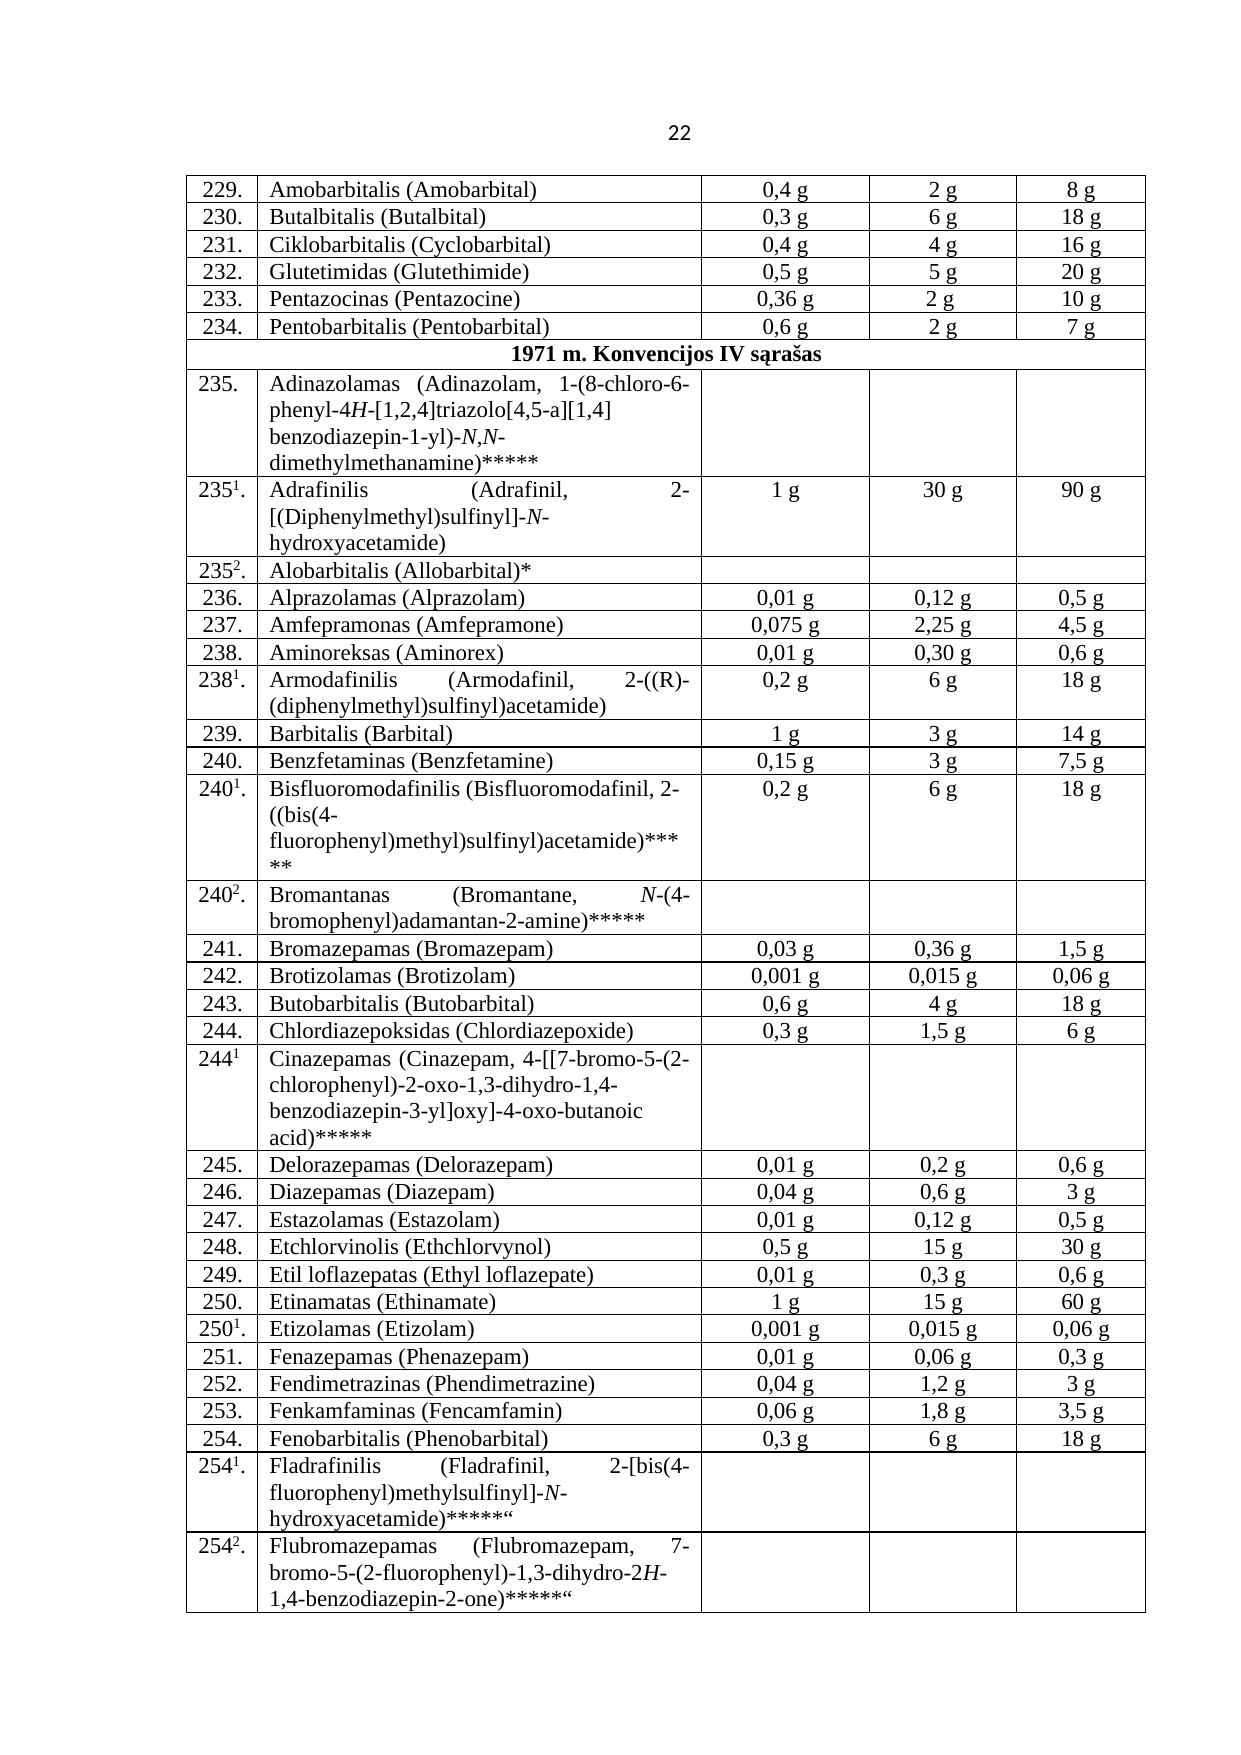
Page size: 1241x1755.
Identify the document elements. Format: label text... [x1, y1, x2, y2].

table_cell [1146, 1016, 1155, 1043]
table_cell 14 g [1017, 720, 1145, 746]
table_cell 7,5 g [1017, 748, 1145, 774]
table_cell 3 g [1017, 1370, 1145, 1397]
table_cell [870, 370, 1016, 476]
table_cell Diazepamas (Diazepam) [258, 1179, 701, 1205]
table_cell 0,3 g [702, 1017, 869, 1043]
table_cell [1146, 556, 1155, 583]
table_cell [1146, 880, 1155, 934]
table_cell 250. [187, 1288, 257, 1314]
table_cell 235. [187, 370, 257, 476]
table_cell 230. [187, 203, 257, 230]
table_cell Flubromazepamas (Flubromazepam, 7-bromo-5-(2-fluorophenyl)-1,3-dihydro-2H-1,4-benzodiazepin-2-one)*****“ [258, 1533, 701, 1612]
table_cell Benzfetaminas (Benzfetamine) [258, 748, 701, 774]
table_cell [1017, 370, 1145, 476]
table_cell 0,36 g [870, 935, 1016, 961]
table_cell 232. [187, 258, 257, 284]
table_cell 0,01 g [702, 1151, 869, 1177]
table_cell [702, 1045, 869, 1150]
table_cell 243. [187, 990, 257, 1016]
table_cell [870, 1453, 1016, 1531]
table_cell 3 g [870, 720, 1016, 746]
table_cell 0,04 g [702, 1179, 869, 1205]
table_cell 244. [187, 1017, 257, 1043]
table_cell Amobarbitalis (Amobarbital) [258, 176, 701, 202]
table_cell 6 g [870, 666, 1016, 719]
table_cell 238. [187, 639, 257, 665]
table_cell 0,3 g [702, 1425, 869, 1451]
table_cell 2 g [870, 313, 1016, 339]
table_cell 0,5 g [1017, 584, 1145, 610]
table_cell [870, 881, 1016, 934]
table_cell 248. [187, 1233, 257, 1259]
table_cell 3 g [1017, 1179, 1145, 1205]
table_cell [1146, 1531, 1155, 1612]
table_cell 252. [187, 1370, 257, 1397]
table_cell 0,6 g [1017, 1261, 1145, 1287]
table_cell 3 g [870, 748, 1016, 774]
table_cell Fenobarbitalis (Phenobarbital) [258, 1425, 701, 1451]
table_cell 0,30 g [870, 639, 1016, 665]
table_cell Butobarbitalis (Butobarbital) [258, 990, 701, 1016]
table_cell 1,2 g [870, 1370, 1016, 1397]
table_cell 6 g [870, 775, 1016, 880]
table_cell [1146, 1150, 1155, 1177]
table_cell 0,015 g [870, 1315, 1016, 1342]
table_cell 2 g [870, 176, 1016, 202]
table_cell 18 g [1017, 1425, 1145, 1451]
table_cell 60 g [1017, 1288, 1145, 1314]
table_cell [702, 1533, 869, 1612]
table_cell Alprazolamas (Alprazolam) [258, 584, 701, 610]
table_cell 30 g [1017, 1233, 1145, 1259]
table_cell [702, 1453, 869, 1531]
table_cell 231. [187, 231, 257, 257]
table_cell 254. [187, 1425, 257, 1451]
table_cell 4 g [870, 990, 1016, 1016]
table_cell 242. [187, 963, 257, 989]
table_cell [702, 881, 869, 934]
table_cell 249. [187, 1261, 257, 1287]
table_cell 2381. [187, 666, 257, 719]
table_cell 20 g [1017, 258, 1145, 284]
table_cell 0,5 g [702, 258, 869, 284]
table_cell 1 g [702, 720, 869, 746]
table_cell 4 g [870, 231, 1016, 257]
table_cell 15 g [870, 1233, 1016, 1259]
table_cell [1017, 881, 1145, 934]
table_cell 236. [187, 584, 257, 610]
table_cell Amfepramonas (Amfepramone) [258, 611, 701, 638]
table_cell 239. [187, 720, 257, 746]
table_cell 0,4 g [702, 176, 869, 202]
table_cell Glutetimidas (Glutethimide) [258, 258, 701, 284]
table_cell [702, 557, 869, 583]
table_cell 10 g [1017, 286, 1145, 312]
table_cell Adinazolamas (Adinazolam, 1-(8-chloro-6-phenyl-4H-[1,2,4]triazolo[4,5-a][1,4] benzodiazepin-1-yl)-N,N-dimethylmethanamine)***** [258, 370, 701, 476]
table_cell [870, 1533, 1016, 1612]
table_cell 0,001 g [702, 963, 869, 989]
table_cell 1971 m. Konvencijos IV sąrašas [187, 340, 1145, 369]
table_cell 0,12 g [870, 584, 1016, 610]
table_cell Chlordiazepoksidas (Chlordiazepoxide) [258, 1017, 701, 1043]
table_cell 18 g [1017, 203, 1145, 230]
table_cell 16 g [1017, 231, 1145, 257]
table_cell 2402. [187, 881, 257, 934]
table_cell 251. [187, 1343, 257, 1369]
table_cell [1017, 1045, 1145, 1150]
table_cell 30 g [870, 477, 1016, 556]
table_cell 241. [187, 935, 257, 961]
table_cell 0,06 g [870, 1343, 1016, 1369]
table_cell Aminoreksas (Aminorex) [258, 639, 701, 665]
table_cell 0,001 g [702, 1315, 869, 1342]
table_cell [1146, 1260, 1155, 1287]
table_cell [1146, 1287, 1155, 1314]
table_cell [1146, 369, 1155, 476]
table_cell [1146, 1342, 1155, 1369]
table_cell 0,15 g [702, 748, 869, 774]
table_cell 2542. [187, 1533, 257, 1612]
table_cell 6 g [1017, 1017, 1145, 1043]
table_cell 237. [187, 611, 257, 638]
table_cell Bromantanas (Bromantane, N-(4-bromophenyl)adamantan-2-amine)***** [258, 881, 701, 934]
table_cell [1146, 1232, 1155, 1259]
table_cell 8 g [1017, 176, 1145, 202]
table_cell 18 g [1017, 775, 1145, 880]
table_cell 0,6 g [1017, 1151, 1145, 1177]
table_cell 0,04 g [702, 1370, 869, 1397]
table_cell 0,5 g [702, 1233, 869, 1259]
table_cell 3,5 g [1017, 1398, 1145, 1424]
table_cell Barbitalis (Barbital) [258, 720, 701, 746]
table_cell 1,8 g [870, 1398, 1016, 1424]
table_cell [1146, 989, 1155, 1016]
table_cell 0,01 g [702, 639, 869, 665]
table_cell Bromazepamas (Bromazepam) [258, 935, 701, 961]
table_cell 4,5 g [1017, 611, 1145, 638]
table_cell 234. [187, 313, 257, 339]
table_cell 0,36 g [702, 286, 869, 312]
table_cell 0,2 g [870, 1151, 1016, 1177]
table_cell 2401. [187, 775, 257, 880]
table_cell Butalbitalis (Butalbital) [258, 203, 701, 230]
table_cell 1,5 g [870, 1017, 1016, 1043]
table_cell [1146, 339, 1155, 369]
table_cell Estazolamas (Estazolam) [258, 1206, 701, 1232]
table_cell Bisfluoromodafinilis (Bisfluoromodafinil, 2-((bis(4-fluorophenyl)methyl)sulfinyl)acetamide)***** [258, 775, 701, 880]
table_cell [1146, 1451, 1155, 1531]
table_cell [1146, 1205, 1155, 1232]
table_cell [1146, 719, 1155, 746]
table_cell 1 g [702, 1288, 869, 1314]
table_cell Fenazepamas (Phenazepam) [258, 1343, 701, 1369]
table_cell 247. [187, 1206, 257, 1232]
table_cell [1146, 1424, 1155, 1451]
table_cell 0,01 g [702, 1343, 869, 1369]
table_cell 0,6 g [870, 1179, 1016, 1205]
table_cell 2441 [187, 1045, 257, 1150]
table_cell 0,3 g [1017, 1343, 1145, 1369]
table_cell 2501. [187, 1315, 257, 1342]
table_cell 240. [187, 748, 257, 774]
table_cell [1146, 257, 1155, 284]
table_cell [1146, 1369, 1155, 1397]
table_cell 246. [187, 1179, 257, 1205]
table_cell Fendimetrazinas (Phendimetrazine) [258, 1370, 701, 1397]
table_cell Brotizolamas (Brotizolam) [258, 963, 701, 989]
table_cell [1146, 1044, 1155, 1150]
table_cell 0,4 g [702, 231, 869, 257]
table_cell 0,3 g [702, 203, 869, 230]
table_cell Alobarbitalis (Allobarbital)* [258, 557, 701, 583]
table_cell Adrafinilis (Adrafinil, 2-[(Diphenylmethyl)sulfinyl]-N-hydroxyacetamide) [258, 477, 701, 556]
table_cell [1146, 1178, 1155, 1205]
table_cell 245. [187, 1151, 257, 1177]
table_cell [1146, 638, 1155, 665]
table_cell [1146, 476, 1155, 556]
table_cell [1146, 230, 1155, 257]
table_cell 1 g [702, 477, 869, 556]
table_cell 6 g [870, 203, 1016, 230]
table_cell [1146, 610, 1155, 638]
table_cell Fenkamfaminas (Fencamfamin) [258, 1398, 701, 1424]
table_cell 0,06 g [1017, 963, 1145, 989]
table_cell 0,01 g [702, 1206, 869, 1232]
table_cell 0,01 g [702, 584, 869, 610]
table_cell Armodafinilis (Armodafinil, 2-((R)-(diphenylmethyl)sulfinyl)acetamide) [258, 666, 701, 719]
table_cell [1146, 285, 1155, 312]
table_cell 0,06 g [702, 1398, 869, 1424]
table_cell [1146, 1397, 1155, 1424]
table_cell 5 g [870, 258, 1016, 284]
table_cell [1146, 665, 1155, 719]
table_cell Etil loflazepatas (Ethyl loflazepate) [258, 1261, 701, 1287]
table_cell 0,6 g [702, 313, 869, 339]
table_cell 0,01 g [702, 1261, 869, 1287]
table_cell 0,03 g [702, 935, 869, 961]
table_cell 253. [187, 1398, 257, 1424]
table_cell [1146, 746, 1155, 774]
table_cell 2 g [870, 286, 1016, 312]
table_cell [1146, 774, 1155, 880]
table_cell 0,015 g [870, 963, 1016, 989]
table_cell Cinazepamas (Cinazepam, 4-[[7-bromo-5-(2-chlorophenyl)-2-oxo-1,3-dihydro-1,4-benzodiazepin-3-yl]oxy]-4-oxo-butanoic acid)***** [258, 1045, 701, 1150]
table_cell 2351. [187, 477, 257, 556]
table_cell [870, 1045, 1016, 1150]
table_cell 0,6 g [1017, 639, 1145, 665]
table_cell 7 g [1017, 313, 1145, 339]
table_cell Fladrafinilis (Fladrafinil, 2-[bis(4-fluorophenyl)methylsulfinyl]-N-hydroxyacetamide)*****“ [258, 1453, 701, 1531]
table_cell [1146, 1314, 1155, 1342]
table_cell [870, 557, 1016, 583]
table_cell 0,3 g [870, 1261, 1016, 1287]
table_cell 90 g [1017, 477, 1145, 556]
table_cell [1017, 1533, 1145, 1612]
table_cell [1146, 202, 1155, 230]
table_cell 18 g [1017, 990, 1145, 1016]
table_cell 0,12 g [870, 1206, 1016, 1232]
table_cell Ciklobarbitalis (Cyclobarbital) [258, 231, 701, 257]
table_cell [702, 370, 869, 476]
table_cell 0,075 g [702, 611, 869, 638]
table_cell 1,5 g [1017, 935, 1145, 961]
table_cell Etinamatas (Ethinamate) [258, 1288, 701, 1314]
table_cell Delorazepamas (Delorazepam) [258, 1151, 701, 1177]
table_cell 2,25 g [870, 611, 1016, 638]
table_cell 0,6 g [702, 990, 869, 1016]
table_cell [1146, 175, 1155, 202]
table_cell 18 g [1017, 666, 1145, 719]
table_cell [1017, 1453, 1145, 1531]
table_cell 2541. [187, 1453, 257, 1531]
table_cell Etchlorvinolis (Ethchlorvynol) [258, 1233, 701, 1259]
table_cell 0,06 g [1017, 1315, 1145, 1342]
table_cell Etizolamas (Etizolam) [258, 1315, 701, 1342]
table_cell Pentobarbitalis (Pentobarbital) [258, 313, 701, 339]
table_cell [1146, 583, 1155, 610]
table_cell 233. [187, 286, 257, 312]
table_cell 0,5 g [1017, 1206, 1145, 1232]
table_cell [1146, 961, 1155, 989]
table_cell 229. [187, 176, 257, 202]
table_cell [1017, 557, 1145, 583]
table_cell 0,2 g [702, 775, 869, 880]
table_cell 2352. [187, 557, 257, 583]
table_cell 6 g [870, 1425, 1016, 1451]
table_cell [1146, 312, 1155, 339]
table_cell 15 g [870, 1288, 1016, 1314]
table_cell Pentazocinas (Pentazocine) [258, 286, 701, 312]
table_cell 0,2 g [702, 666, 869, 719]
table_cell [1146, 934, 1155, 961]
